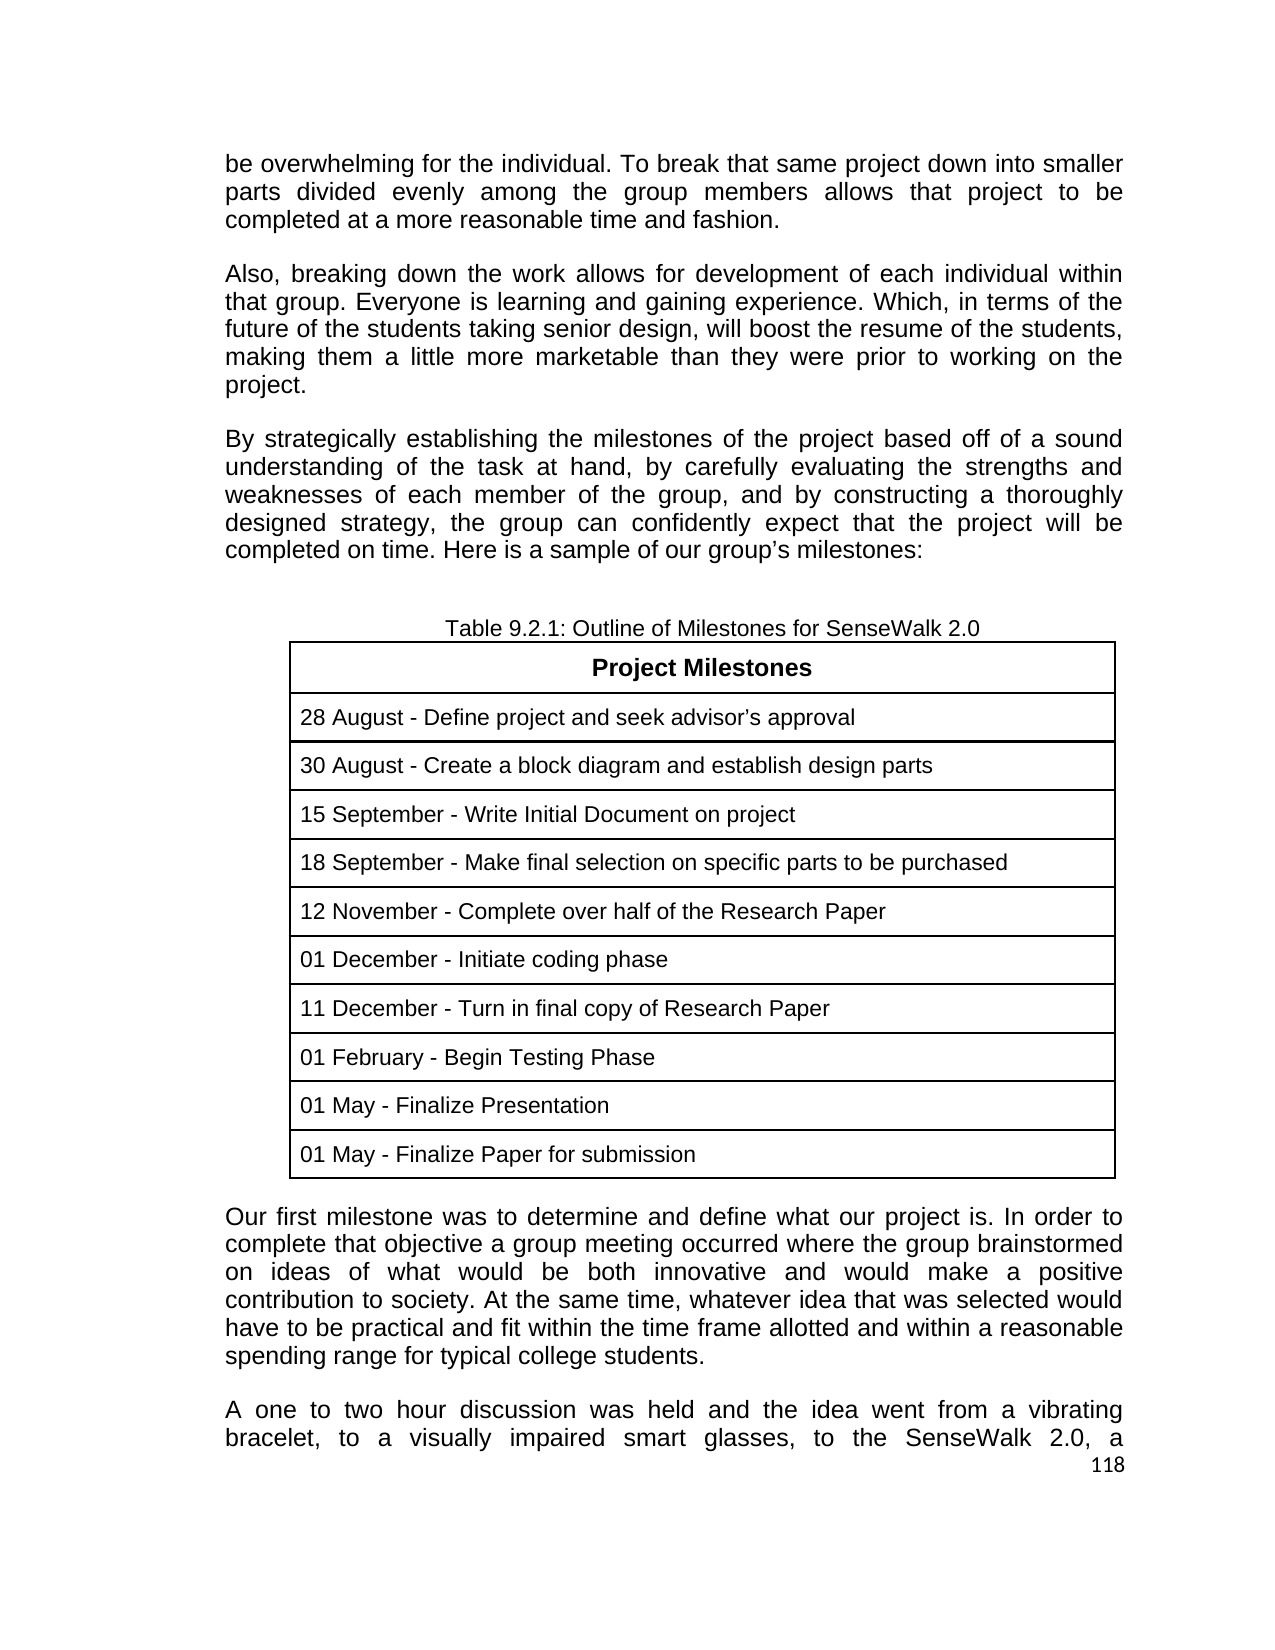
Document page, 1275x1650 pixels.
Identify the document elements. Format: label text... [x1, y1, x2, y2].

table_cell 15 September - Write Initial Document on project [291, 791, 1114, 837]
text Our first milestone was to determine and define what our project is. In order to complete that objective a group meeting occurred where the group brainstormed on ideas of what would be both innovative and would make a positive contribution to society. At the same time, whatever idea that was selected would have to be practical and fit within the time frame allotted and within a reasonable spending range for typical college students. [225, 1202, 1125, 1370]
table_cell 28 August - Define project and seek advisor’s approval [291, 694, 1114, 740]
table_cell 01 May - Finalize Presentation [291, 1082, 1114, 1129]
table_cell 11 December - Turn in final copy of Research Paper [291, 985, 1114, 1032]
text Also, breaking down the work allows for development of each individual within that group. Everyone is learning and gaining experience. Which, in terms of the future of the students taking senior design, will boost the resume of the students, making them a little more marketable than they were prior to working on the project. [225, 259, 1125, 399]
text By strategically establishing the milestones of the project based off of a sound understanding of the task at hand, by carefully evaluating the strengths and weaknesses of each member of the group, and by constructing a thoroughly designed strategy, the group can confidently expect that the project will be completed on time. Here is a sample of our group’s milestones: [225, 424, 1125, 564]
table_cell 18 September - Make final selection on specific parts to be purchased [291, 840, 1114, 886]
table_cell 30 August - Create a block diagram and establish design parts [291, 743, 1114, 789]
table_cell 01 December - Initiate coding phase [291, 937, 1114, 983]
table_header Project Milestones [291, 643, 1114, 692]
table_cell 12 November - Complete over half of the Research Paper [291, 888, 1114, 934]
table_cell 01 May - Finalize Paper for submission [291, 1131, 1114, 1177]
text be overwhelming for the individual. To break that same project down into smaller parts divided evenly among the group members allows that project to be completed at a more reasonable time and fashion. [225, 150, 1125, 234]
table_cell 01 February - Begin Testing Phase [291, 1034, 1114, 1080]
text A one to two hour discussion was held and the idea went from a vibrating bracelet, to a visually impaired smart glasses, to the SenseWalk 2.0, a [225, 1395, 1125, 1451]
text Table 9.2.1: Outline of Milestones for SenseWalk 2.0 [300, 615, 1125, 641]
